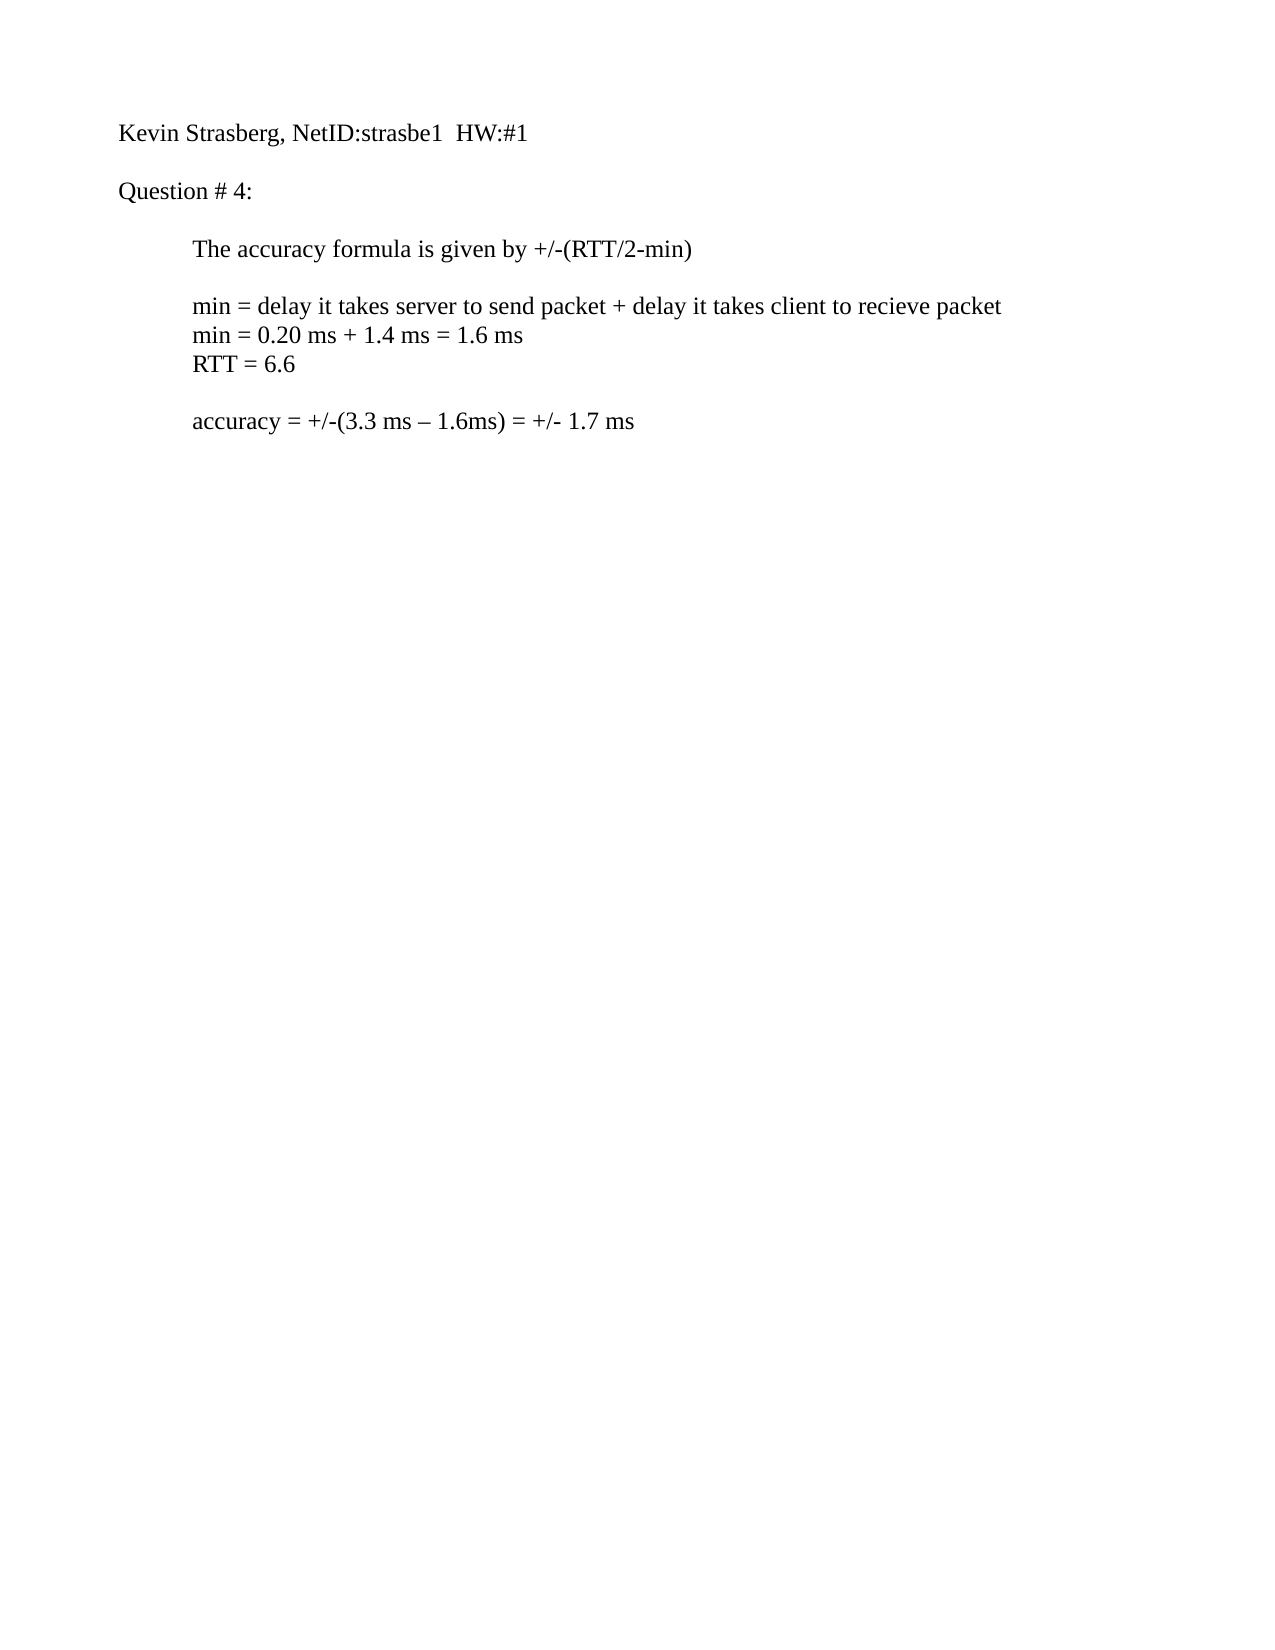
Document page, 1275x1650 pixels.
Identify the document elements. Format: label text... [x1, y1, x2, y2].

text Question # 4: [118, 176, 1157, 205]
text RTT = 6.6 [118, 349, 1157, 378]
text The accuracy formula is given by +/-(RTT/2-min) [118, 234, 1157, 263]
text min = 0.20 ms + 1.4 ms = 1.6 ms [118, 320, 1157, 349]
text min = delay it takes server to send packet + delay it takes client to recieve packet [118, 291, 1157, 320]
text accuracy = +/-(3.3 ms – 1.6ms) = +/- 1.7 ms [118, 406, 1157, 435]
